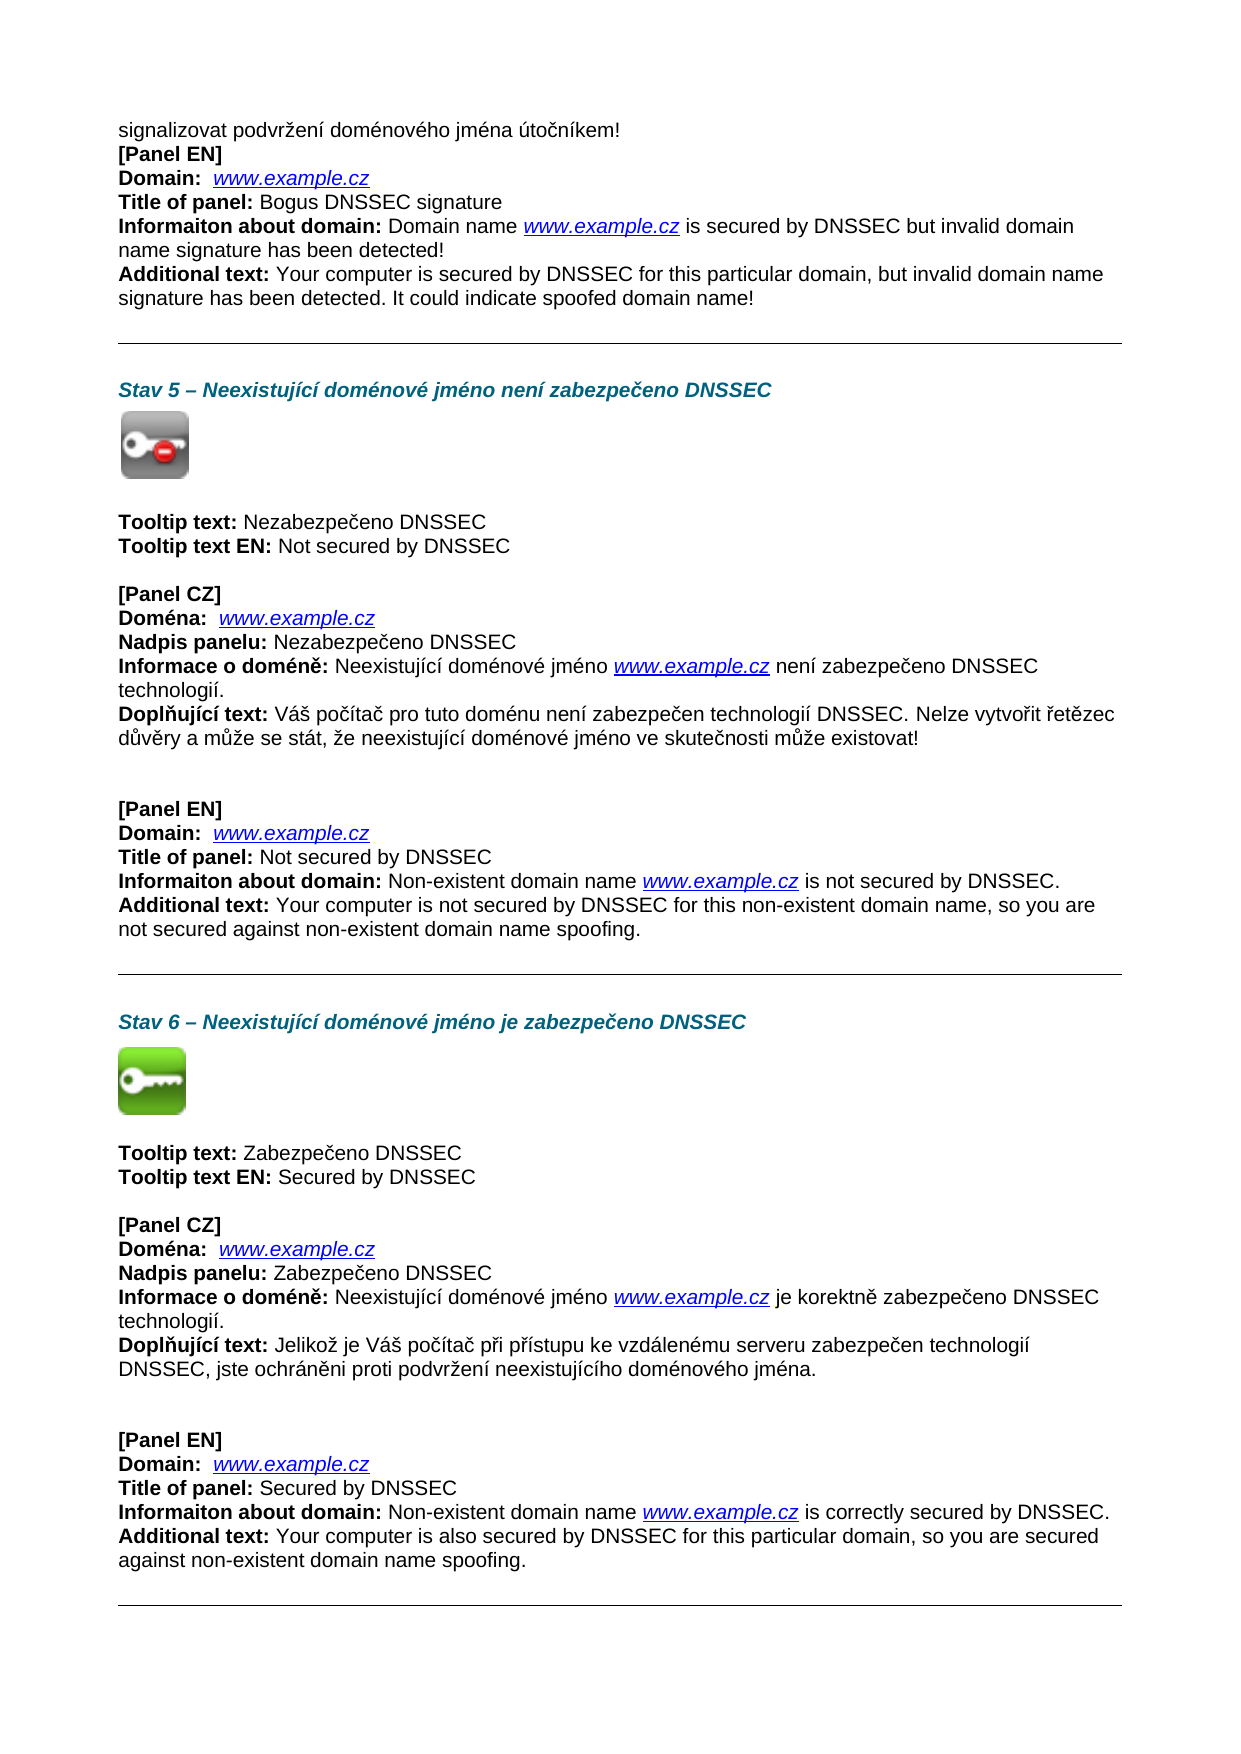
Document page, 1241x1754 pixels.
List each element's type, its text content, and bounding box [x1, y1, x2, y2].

text Doplňující text: Váš počítač pro tuto doménu není zabezpečen technologií DNSSEC. Nelze vytvořit řetězec důvěry a může se stát, že neexistující doménové jméno ve skutečnosti může existovat! [118, 701, 1122, 749]
text Stav 5 – Neexistující doménové jméno není zabezpečeno DNSSEC [118, 378, 1122, 402]
text Domain: www.example.cz [118, 166, 1122, 190]
text Domain: www.example.cz [118, 821, 1122, 845]
text Informace o doméně: Neexistující doménové jméno www.example.cz je korektně zabezpečeno DNSSEC technologií. [118, 1284, 1122, 1332]
text Informace o doméně: Neexistující doménové jméno www.example.cz není zabezpečeno DNSSEC technologií. [118, 653, 1122, 701]
text Title of panel: Bogus DNSSEC signature [118, 190, 1122, 214]
text Additional text: Your computer is secured by DNSSEC for this particular domain, but invalid domain name signature has been detected. It could indicate spoofed domain name! [118, 262, 1122, 310]
text Additional text: Your computer is also secured by DNSSEC for this particular domain, so you are secured against non-existent domain name spoofing. [118, 1524, 1122, 1572]
text Informaiton about domain: Domain name www.example.cz is secured by DNSSEC but invalid domain name signature has been detected! [118, 214, 1122, 262]
text signalizovat podvržení doménového jména útočníkem! [118, 118, 1122, 142]
text Title of panel: Not secured by DNSSEC [118, 845, 1122, 869]
text [Panel EN] [118, 797, 1122, 821]
text Additional text: Your computer is not secured by DNSSEC for this non-existent domain name, so you are not secured against non-existent domain name spoofing. [118, 893, 1122, 941]
text [Panel CZ] [118, 582, 1122, 606]
text [Panel EN] [118, 1428, 1122, 1452]
text Doména: www.example.cz [118, 1237, 1122, 1261]
text [Panel CZ] [118, 1213, 1122, 1237]
text Informaiton about domain: Non-existent domain name www.example.cz is correctly secured by DNSSEC. [118, 1500, 1122, 1524]
text Doplňující text: Jelikož je Váš počítač při přístupu ke vzdálenému serveru zabezpečen technologií DNSSEC, jste ochráněni proti podvržení neexistujícího doménového jména. [118, 1332, 1122, 1380]
text Informaiton about domain: Non-existent domain name www.example.cz is not secured by DNSSEC. [118, 869, 1122, 893]
text Tooltip text EN: Not secured by DNSSEC [118, 534, 1122, 558]
picture [121, 411, 189, 479]
text Title of panel: Secured by DNSSEC [118, 1476, 1122, 1500]
picture [118, 1047, 186, 1115]
text Tooltip text: Zabezpečeno DNSSEC [118, 1141, 1122, 1165]
text Nadpis panelu: Zabezpečeno DNSSEC [118, 1261, 1122, 1284]
text Tooltip text EN: Secured by DNSSEC [118, 1165, 1122, 1189]
text Tooltip text: Nezabezpečeno DNSSEC [118, 510, 1122, 534]
text Doména: www.example.cz [118, 606, 1122, 629]
text [Panel EN] [118, 142, 1122, 166]
text Domain: www.example.cz [118, 1452, 1122, 1476]
text Stav 6 – Neexistující doménové jméno je zabezpečeno DNSSEC [118, 1009, 1122, 1033]
text Nadpis panelu: Nezabezpečeno DNSSEC [118, 629, 1122, 653]
